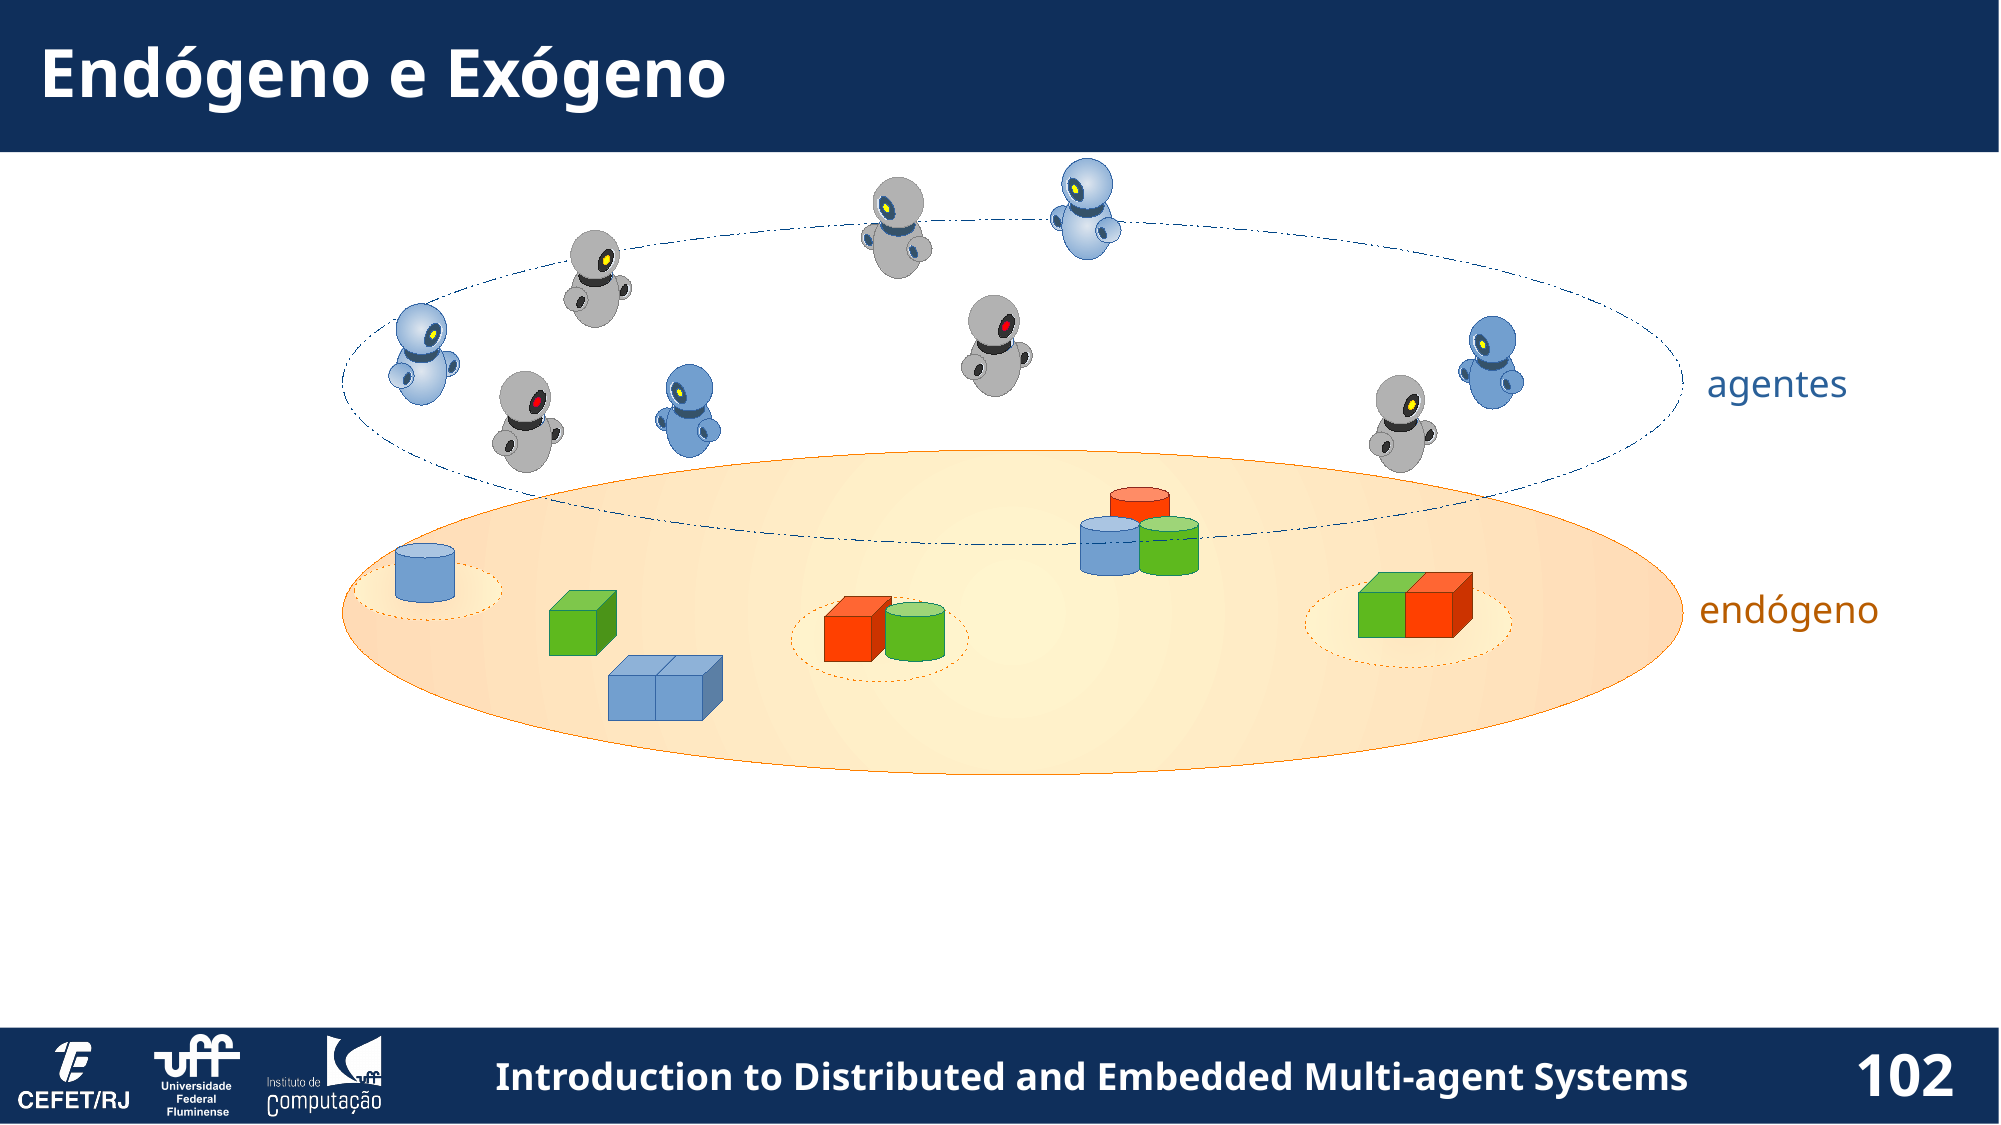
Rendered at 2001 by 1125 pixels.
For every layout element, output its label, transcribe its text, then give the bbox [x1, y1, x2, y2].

picture [18, 1021, 129, 1125]
text_box [1050, 158, 1122, 260]
text_box endógeno [1612, 578, 1967, 639]
text_box [655, 364, 721, 458]
text_box [563, 230, 632, 328]
picture [265, 1033, 383, 1117]
text_box [1458, 316, 1524, 410]
text_box [1369, 375, 1438, 473]
text_box [492, 371, 564, 473]
text_box agentes [1600, 352, 1955, 413]
text_box [961, 295, 1033, 397]
text_box Endógeno e Exógeno [25, 23, 1999, 119]
picture [153, 1033, 241, 1121]
text_box [861, 177, 933, 279]
text_box [342, 450, 1675, 775]
text_box [388, 303, 460, 406]
